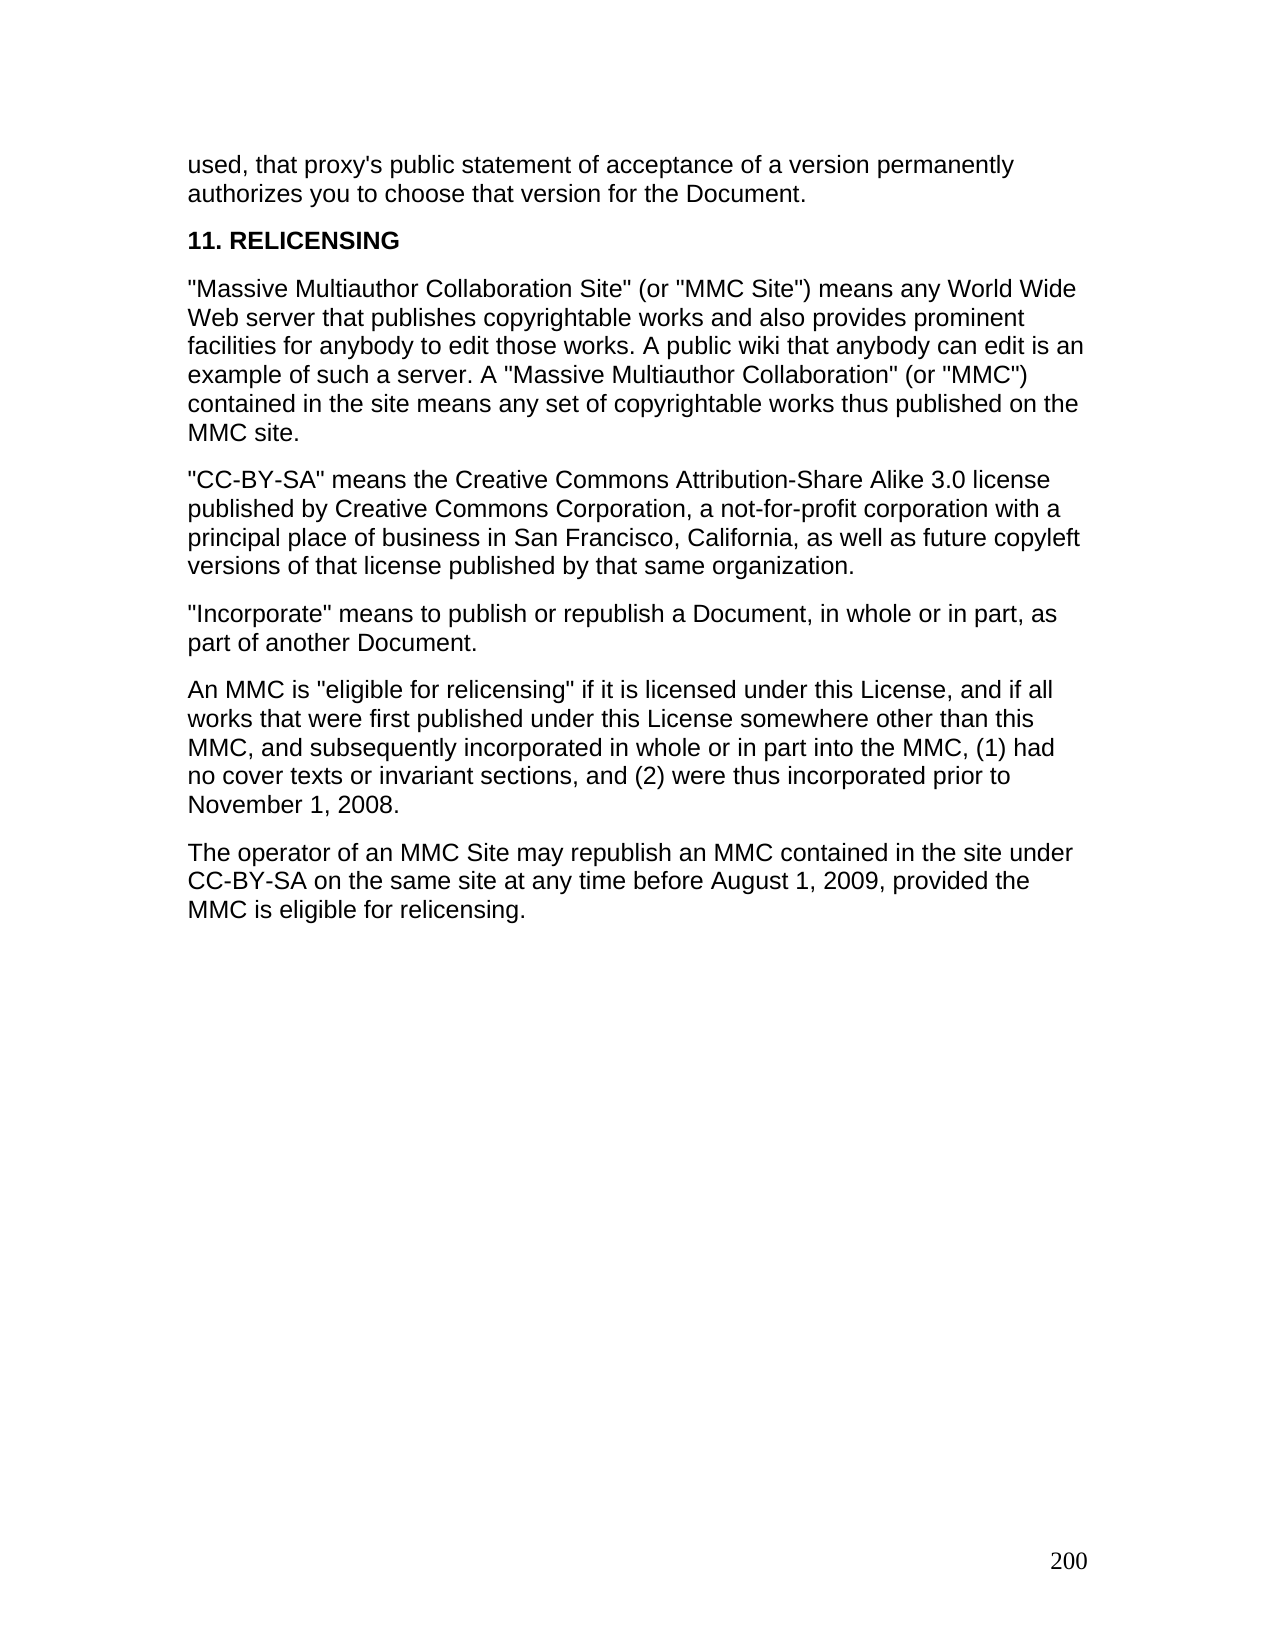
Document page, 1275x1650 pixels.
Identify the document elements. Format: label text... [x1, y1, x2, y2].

text used, that proxy's public statement of acceptance of a version permanently authorizes you to choose that version for the Document. [187, 150, 1087, 207]
text The operator of an MMC Site may republish an MMC contained in the site under CC-BY-SA on the same site at any time before August 1, 2009, provided the MMC is eligible for relicensing. [187, 837, 1087, 924]
text "Massive Multiauthor Collaboration Site" (or "MMC Site") means any World Wide Web server that publishes copyrightable works and also provides prominent facilities for anybody to edit those works. A public wiki that anybody can edit is an example of such a server. A "Massive Multiauthor Collaboration" (or "MMC") contained in the site means any set of copyrightable works thus published on the MMC site. [187, 274, 1087, 446]
text 11. RELICENSING [187, 226, 1087, 255]
text An MMC is "eligible for relicensing" if it is licensed under this License, and if all works that were first published under this License somewhere other than this MMC, and subsequently incorporated in whole or in part into the MMC, (1) had no cover texts or invariant sections, and (2) were thus incorporated prior to November 1, 2008. [187, 675, 1087, 819]
text "CC-BY-SA" means the Creative Commons Attribution-Share Alike 3.0 license published by Creative Commons Corporation, a not-for-profit corporation with a principal place of business in San Francisco, California, as well as future copyleft versions of that license published by that same organization. [187, 465, 1087, 580]
text "Incorporate" means to publish or republish a Document, in whole or in part, as part of another Document. [187, 599, 1087, 656]
